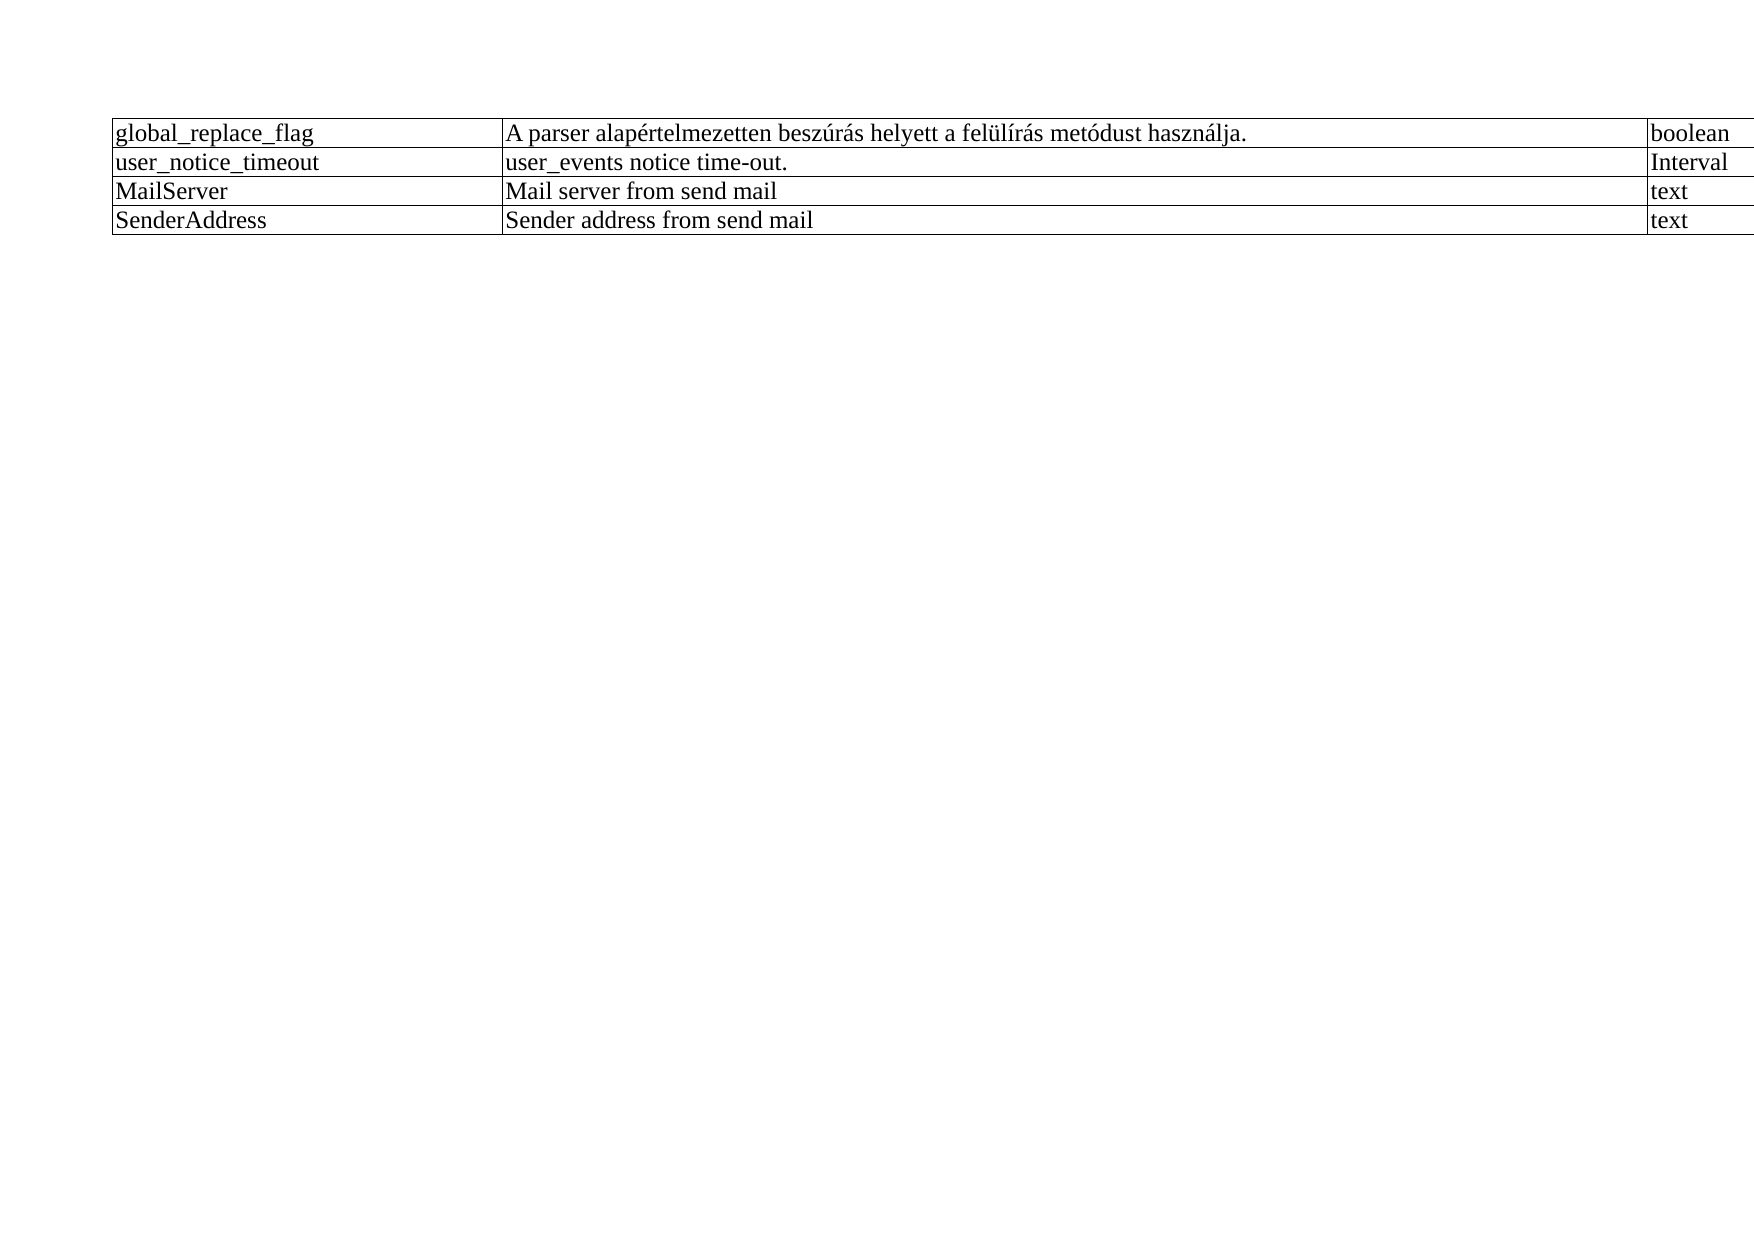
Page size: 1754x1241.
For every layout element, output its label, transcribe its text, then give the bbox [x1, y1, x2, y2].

table_cell Mail server from send mail [503, 177, 1647, 205]
table_cell A parser alapértelmezetten beszúrás helyett a felülírás metódust használja. [503, 119, 1647, 147]
table_cell Interval [1648, 148, 1754, 176]
table_cell boolean [1648, 119, 1754, 147]
table_cell Sender address from send mail [503, 206, 1647, 233]
table_cell text [1648, 177, 1754, 205]
table_cell text [1648, 206, 1754, 233]
table_cell SenderAddress [113, 206, 502, 233]
table_cell user_notice_timeout [113, 148, 502, 176]
table_cell global_replace_flag [113, 119, 502, 147]
table_cell MailServer [113, 177, 502, 205]
table_cell user_events notice time-out. [503, 148, 1647, 176]
